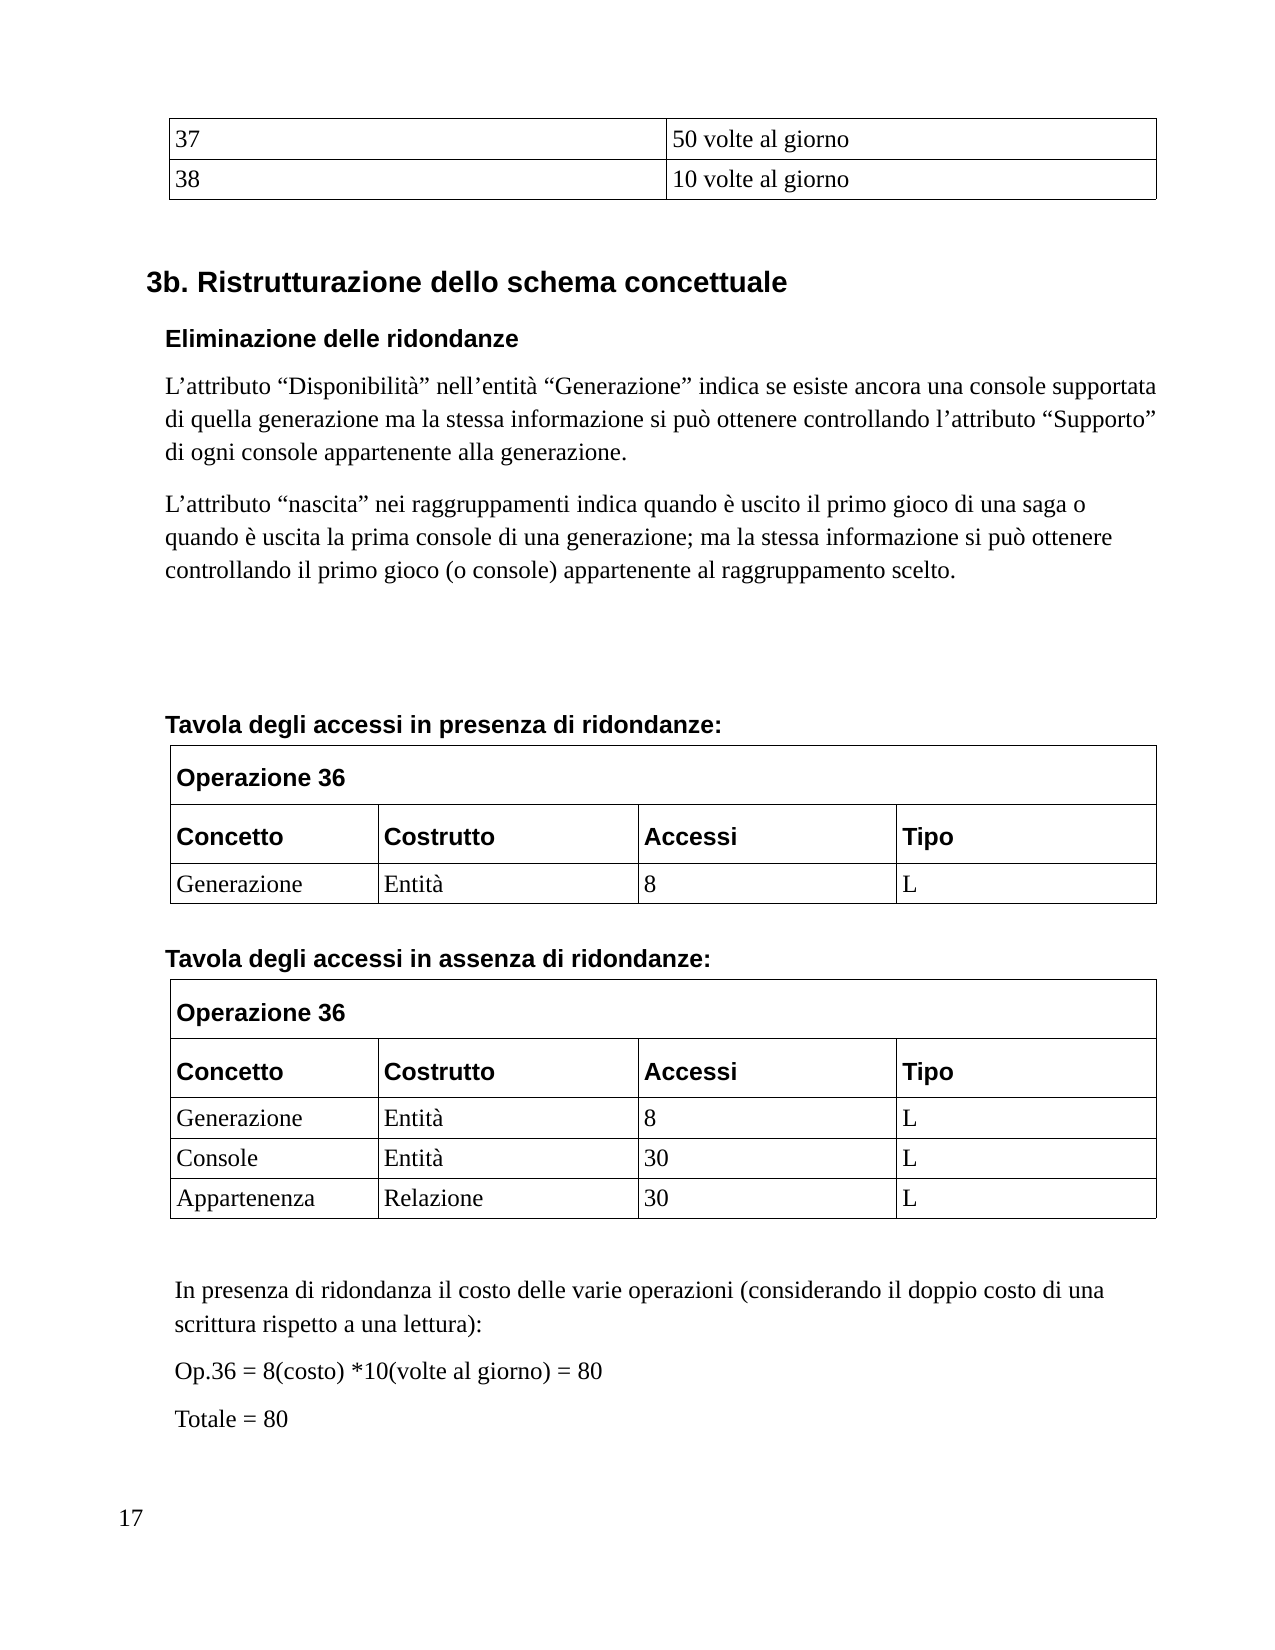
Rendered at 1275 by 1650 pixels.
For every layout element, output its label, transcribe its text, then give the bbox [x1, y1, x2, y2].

table_cell 8 [639, 1098, 896, 1137]
subtitle 3b. Ristrutturazione dello schema concettuale [146, 265, 1157, 299]
table_cell Entità [379, 864, 638, 903]
table_cell Accessi [639, 1039, 896, 1097]
text Op.36 = 8(costo) *10(volte al giorno) = 80 [174, 1356, 1157, 1385]
table_cell Concetto [171, 805, 378, 863]
table_cell 37 [170, 119, 666, 158]
table_cell Entità [379, 1139, 638, 1178]
table_header Operazione 36 [171, 746, 1156, 804]
table_header Operazione 36 [171, 980, 1156, 1038]
table_cell L [897, 1098, 1156, 1137]
table_cell Accessi [639, 805, 896, 863]
table_cell L [897, 864, 1156, 903]
table_cell L [897, 1179, 1156, 1218]
subtitle Tavola degli accessi in presenza di ridondanze: [165, 710, 1157, 739]
text Totale = 80 [174, 1404, 1157, 1433]
table_cell L [897, 1139, 1156, 1178]
table_cell 38 [170, 160, 666, 199]
table_cell Generazione [171, 864, 378, 903]
text In presenza di ridondanza il costo delle varie operazioni (considerando il doppio costo di una scrittura rispetto a una lettura): [174, 1276, 1157, 1337]
table_cell Relazione [379, 1179, 638, 1218]
table_cell 30 [639, 1139, 896, 1178]
subtitle Tavola degli accessi in assenza di ridondanze: [165, 944, 1157, 973]
table_cell 50 volte al giorno [667, 119, 1156, 158]
table_cell 8 [639, 864, 896, 903]
table_cell Generazione [171, 1098, 378, 1137]
subtitle L’attributo “nascita” nei raggruppamenti indica quando è uscito il primo gioco di una saga o quando è uscita la prima console di una generazione; ma la stessa informazione si può ottenere controllando il primo gioco (o console) appartenente al raggruppamento scelto. [165, 489, 1157, 584]
table_cell Costrutto [379, 805, 638, 863]
table_cell Entità [379, 1098, 638, 1137]
table_cell Console [171, 1139, 378, 1178]
table_cell Concetto [171, 1039, 378, 1097]
table_cell Tipo [897, 805, 1156, 863]
table_cell 30 [639, 1179, 896, 1218]
table_cell 10 volte al giorno [667, 160, 1156, 199]
subtitle L’attributo “Disponibilità” nell’entità “Generazione” indica se esiste ancora una console supportata di quella generazione ma la stessa informazione si può ottenere controllando l’attributo “Supporto” di ogni console appartenente alla generazione. [165, 371, 1157, 466]
subtitle Eliminazione delle ridondanze [165, 324, 1157, 352]
table_cell Tipo [897, 1039, 1156, 1097]
table_cell Costrutto [379, 1039, 638, 1097]
table_cell Appartenenza [171, 1179, 378, 1218]
